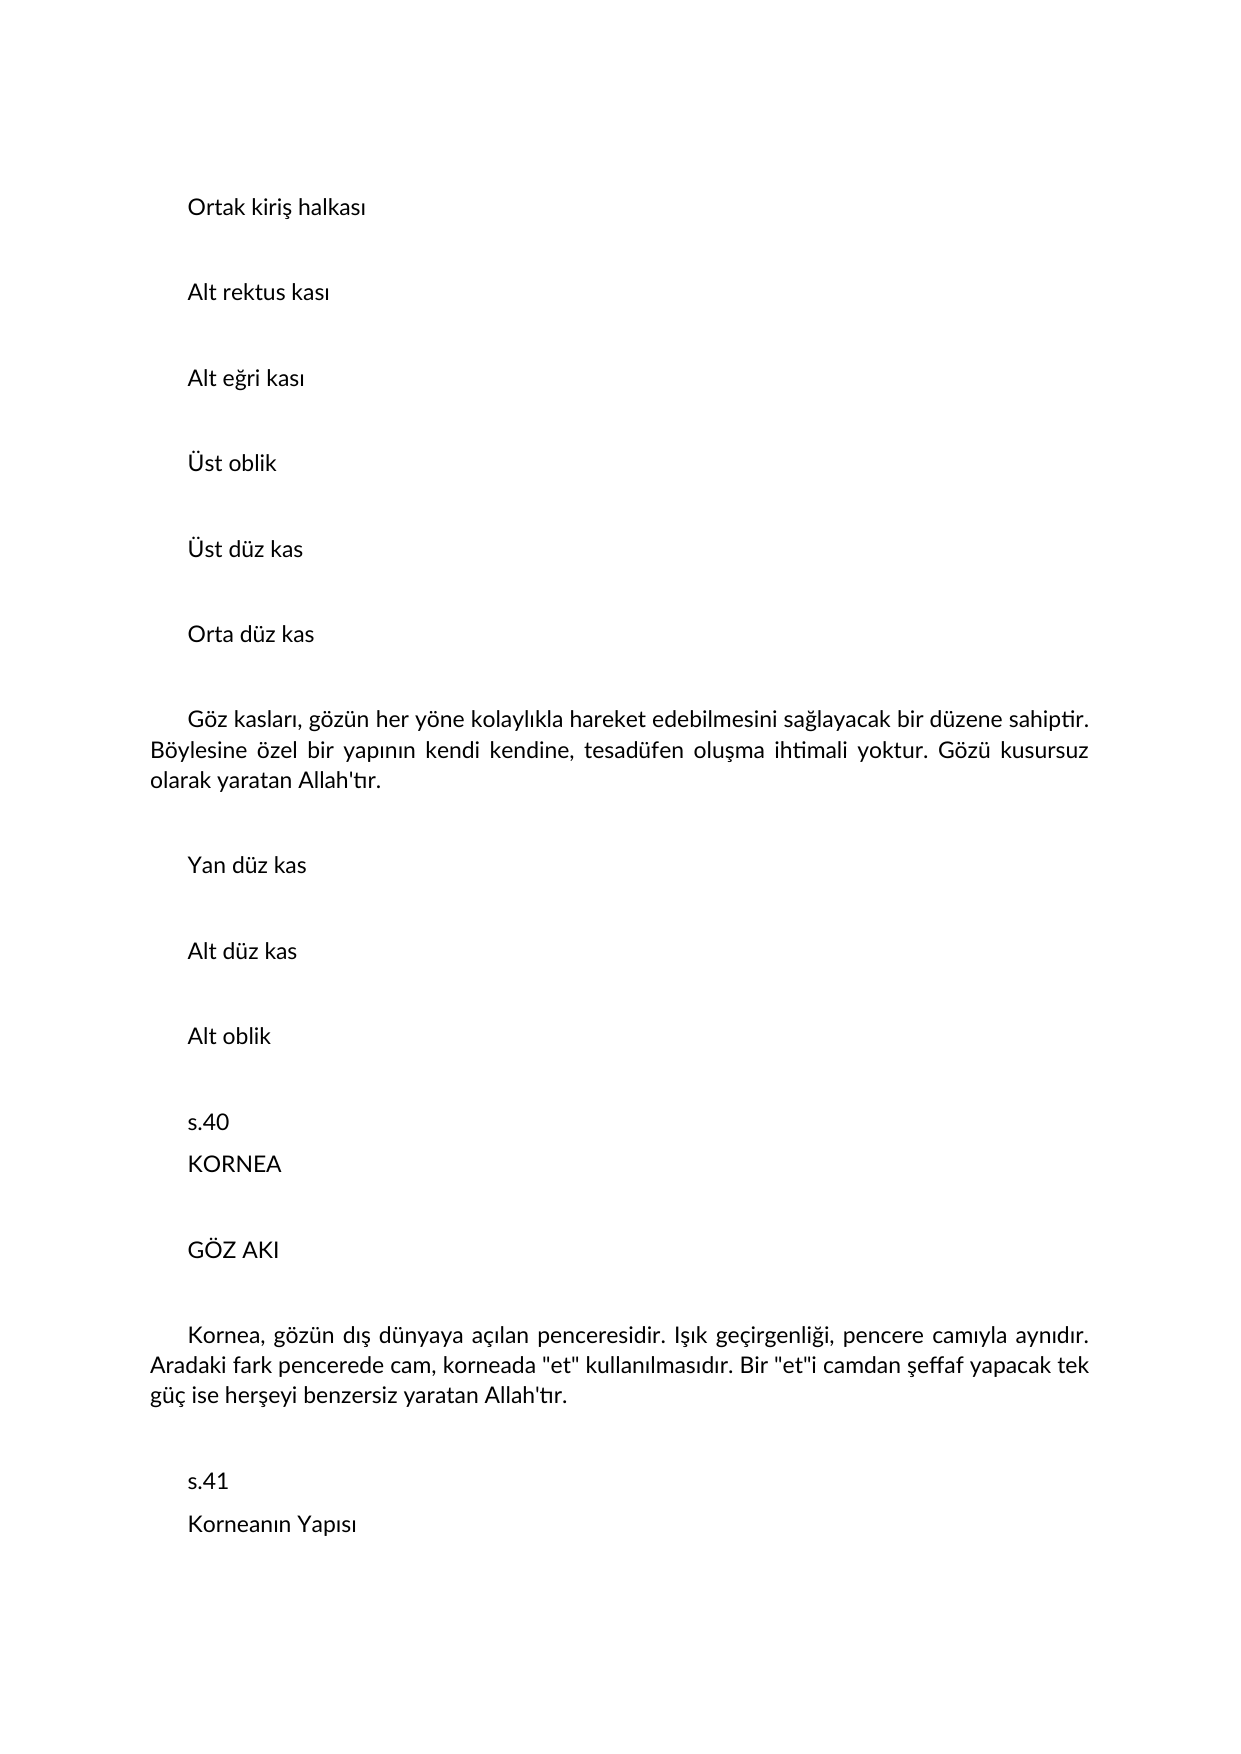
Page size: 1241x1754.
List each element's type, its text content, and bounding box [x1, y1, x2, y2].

text Yan düz kas [150, 851, 1090, 878]
text Alt düz kas [150, 936, 1090, 964]
text GÖZ AKI [150, 1235, 1090, 1263]
text Kornea, gözün dış dünyaya açılan penceresidir. Işık geçirgenliği, pencere camıyla aynıdır. Aradaki fark pencerede cam, korneada "et" kullanılmasıdır. Bir "et"i camdan şeffaf yapacak tek güç ise herşeyi benzersiz yaratan Allah'tır. [150, 1321, 1090, 1409]
text KORNEA [150, 1150, 1090, 1177]
text Alt oblik [150, 1022, 1090, 1049]
text s.41 [150, 1467, 1090, 1494]
text s.40 [150, 1107, 1090, 1135]
text Göz kasları, gözün her yöne kolaylıkla hareket edebilmesini sağlayacak bir düzene sahiptir. Böylesine özel bir yapının kendi kendine, tesadüfen oluşma ihtimali yoktur. Gözü kusursuz olarak yaratan Allah'tır. [150, 705, 1090, 793]
text Korneanın Yapısı [150, 1509, 1090, 1537]
text Üst düz kas [150, 534, 1090, 562]
text Üst oblik [150, 449, 1090, 476]
text Ortak kiriş halkası [150, 193, 1090, 220]
text Alt eğri kası [150, 363, 1090, 391]
text Orta düz kas [150, 620, 1090, 647]
text Alt rektus kası [150, 278, 1090, 306]
